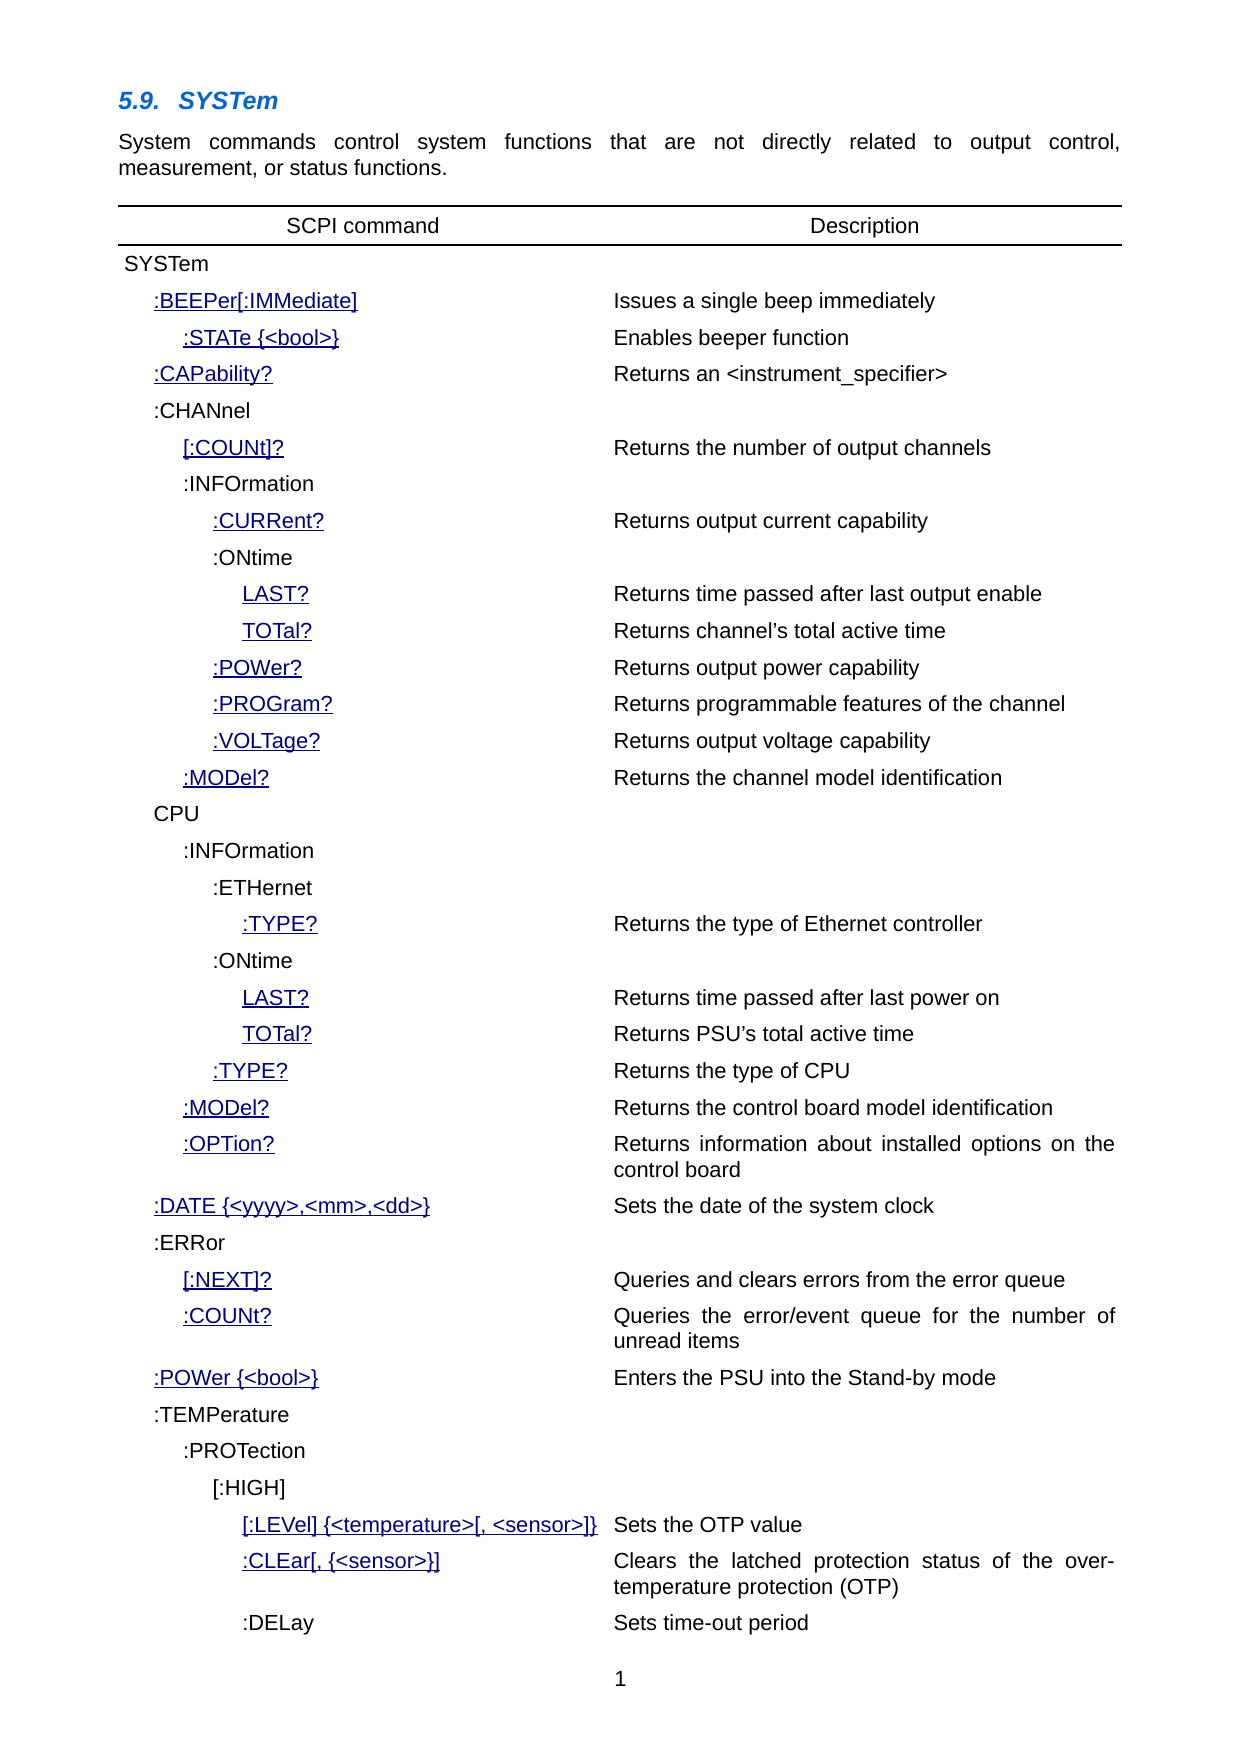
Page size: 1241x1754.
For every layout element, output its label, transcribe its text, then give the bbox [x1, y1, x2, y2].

table_cell Sets the date of the system clock [608, 1188, 1122, 1224]
table_cell :MODel? [118, 759, 608, 796]
table_cell :POWer {<bool>} [118, 1359, 608, 1396]
table_cell [608, 1469, 1122, 1506]
table_cell Queries and clears errors from the error queue [608, 1261, 1122, 1297]
table_cell :VOLTage? [118, 722, 608, 759]
table_cell Returns time passed after last output enable [608, 576, 1122, 612]
table_cell [608, 466, 1122, 502]
table_cell :TYPE? [118, 906, 608, 942]
table_cell :CHANnel [118, 392, 608, 429]
table_cell Returns output current capability [608, 502, 1122, 539]
table_cell Returns channel’s total active time [608, 612, 1122, 649]
table_cell [608, 1433, 1122, 1469]
table_cell TOTal? [118, 612, 608, 649]
table_cell Returns an <instrument_specifier> [608, 356, 1122, 392]
subtitle SYSTem [118, 86, 1122, 114]
table_cell Returns the channel model identification [608, 759, 1122, 796]
table_cell Enables beeper function [608, 319, 1122, 356]
table_cell [608, 539, 1122, 576]
table_cell :INFOrmation [118, 466, 608, 502]
table_cell :ONtime [118, 942, 608, 979]
table_cell :INFOrmation [118, 832, 608, 869]
table_cell Sets the OTP value [608, 1506, 1122, 1543]
table_cell SYSTem [118, 246, 608, 282]
table_cell [608, 796, 1122, 832]
table_cell [:NEXT]? [118, 1261, 608, 1297]
table_cell Queries the error/event queue for the number of unread items [608, 1298, 1122, 1359]
table_cell Issues a single beep immediately [608, 282, 1122, 319]
table_cell :CURRent? [118, 502, 608, 539]
table_cell TOTal? [118, 1016, 608, 1052]
table_cell Enters the PSU into the Stand-by mode [608, 1359, 1122, 1396]
table_cell [608, 1396, 1122, 1433]
table_cell Returns information about installed options on the control board [608, 1126, 1122, 1187]
table_cell Returns the number of output channels [608, 429, 1122, 466]
table_cell [:LEVel] {<temperature>[, <sensor>]} [118, 1506, 608, 1543]
table_cell [608, 246, 1122, 282]
table_cell :PROTection [118, 1433, 608, 1469]
table_header SCPI command [118, 207, 608, 243]
table_cell :ERRor [118, 1224, 608, 1261]
table_cell :PROGram? [118, 686, 608, 722]
text System commands control system functions that are not directly related to output control, measurement, or status functions. [118, 129, 1122, 179]
table_cell Returns the control board model identification [608, 1089, 1122, 1126]
table_cell Returns time passed after last power on [608, 979, 1122, 1016]
table_cell [608, 392, 1122, 429]
table_cell [608, 832, 1122, 869]
table_cell :COUNt? [118, 1298, 608, 1359]
table_cell [608, 942, 1122, 979]
table_cell :DATE {<yyyy>,<mm>,<dd>} [118, 1188, 608, 1224]
table_cell :OPTion? [118, 1126, 608, 1187]
table_cell [:HIGH] [118, 1469, 608, 1506]
table_cell Returns programmable features of the channel [608, 686, 1122, 722]
table_cell :ONtime [118, 539, 608, 576]
table_cell :POWer? [118, 649, 608, 686]
table_cell Returns output power capability [608, 649, 1122, 686]
table_cell :CAPability? [118, 356, 608, 392]
table_cell Clears the latched protection status of the over-temperature protection (OTP) [608, 1543, 1122, 1604]
table_cell CPU [118, 796, 608, 832]
table_cell Returns the type of CPU [608, 1052, 1122, 1089]
table_cell :CLEar[, {<sensor>}] [118, 1543, 608, 1604]
table_cell [608, 1224, 1122, 1261]
table_cell :BEEPer[:IMMediate] [118, 282, 608, 319]
table_cell :STATe {<bool>} [118, 319, 608, 356]
table_cell Returns output voltage capability [608, 722, 1122, 759]
table_cell [:COUNt]? [118, 429, 608, 466]
table_cell LAST? [118, 576, 608, 612]
table_cell :DELay [118, 1605, 608, 1641]
table_cell [608, 869, 1122, 906]
table_cell Returns PSU’s total active time [608, 1016, 1122, 1052]
table_cell Returns the type of Ethernet controller [608, 906, 1122, 942]
table_header Description [608, 207, 1122, 243]
table_cell LAST? [118, 979, 608, 1016]
table_cell Sets time-out period [608, 1605, 1122, 1641]
table_cell :ETHernet [118, 869, 608, 906]
table_cell :TEMPerature [118, 1396, 608, 1433]
table_cell :TYPE? [118, 1052, 608, 1089]
table_cell :MODel? [118, 1089, 608, 1126]
